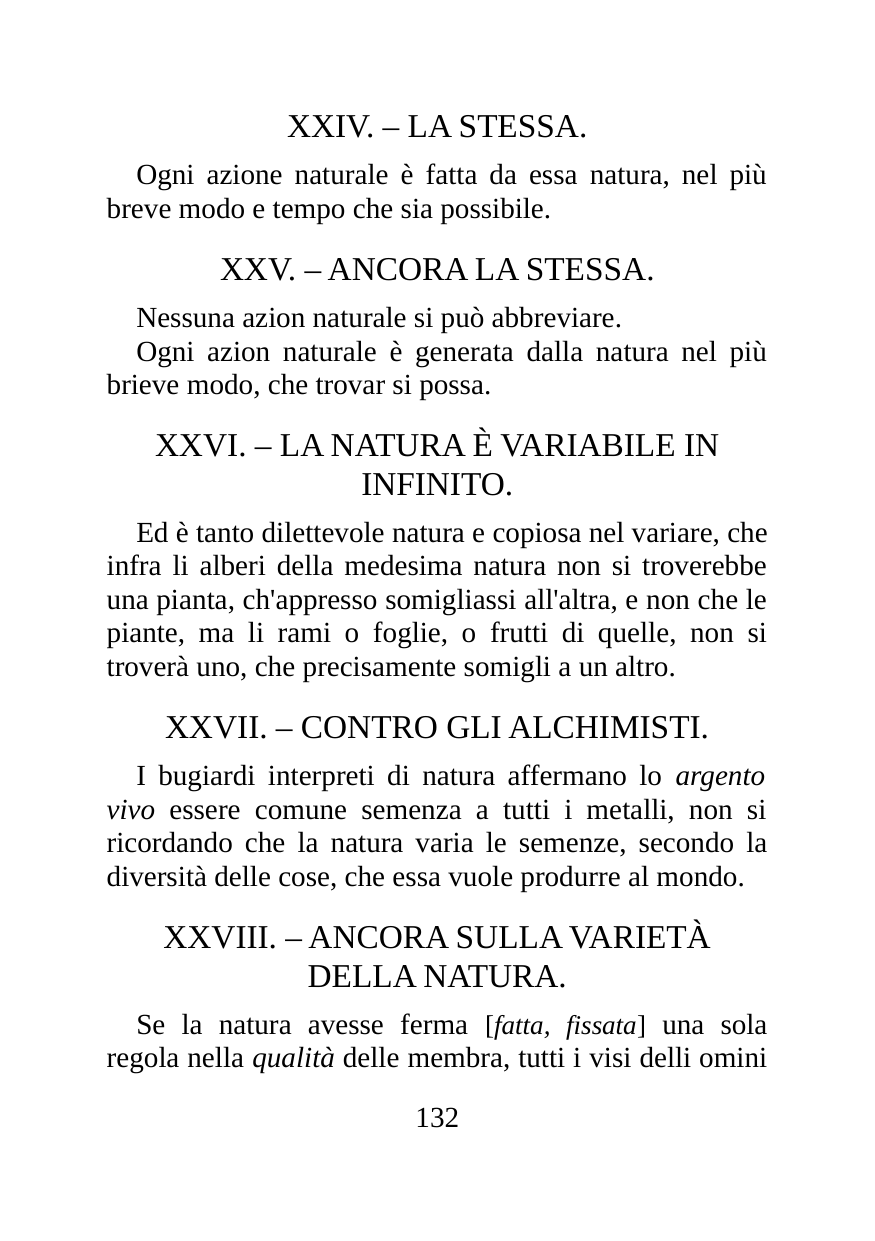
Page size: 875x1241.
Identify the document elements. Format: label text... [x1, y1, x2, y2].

subtitle XXVI. ‒ LA NATURA È VARIABILE IN INFINITO. [106, 426, 768, 502]
text Ogni azion naturale è generata dalla natura nel più brieve modo, che trovar si possa. [106, 334, 768, 401]
subtitle XXVII. ‒ CONTRO GLI ALCHIMISTI. [106, 708, 768, 746]
subtitle XXV. ‒ ANCORA LA STESSA. [106, 249, 768, 288]
text I bugiardi interpreti di natura affermano lo argento vivo essere comune semenza a tutti i metalli, non si ricordando che la natura varia le semenze, secondo la diversità delle cose, che essa vuole produrre al mondo. [106, 758, 768, 893]
text Se la natura avesse ferma [fatta, fissata] una sola regola nella qualità delle membra, tutti i visi delli omini [106, 1007, 768, 1074]
text Ed è tanto dilettevole natura e copiosa nel variare, che infra li alberi della medesima natura non si troverebbe una pianta, ch'appresso somigliassi all'altra, e non che le piante, ma li rami o foglie, o frutti di quelle, non si troverà uno, che precisamente somigli a un altro. [106, 515, 768, 683]
text Ogni azione naturale è fatta da essa natura, nel più breve modo e tempo che sia possibile. [106, 157, 768, 224]
subtitle XXVIII. ‒ ANCORA SULLA VARIETÀ DELLA NATURA. [106, 918, 768, 994]
subtitle XXIV. ‒ LA STESSA. [106, 106, 768, 145]
text Nessuna azion naturale si può abbreviare. [106, 300, 768, 334]
